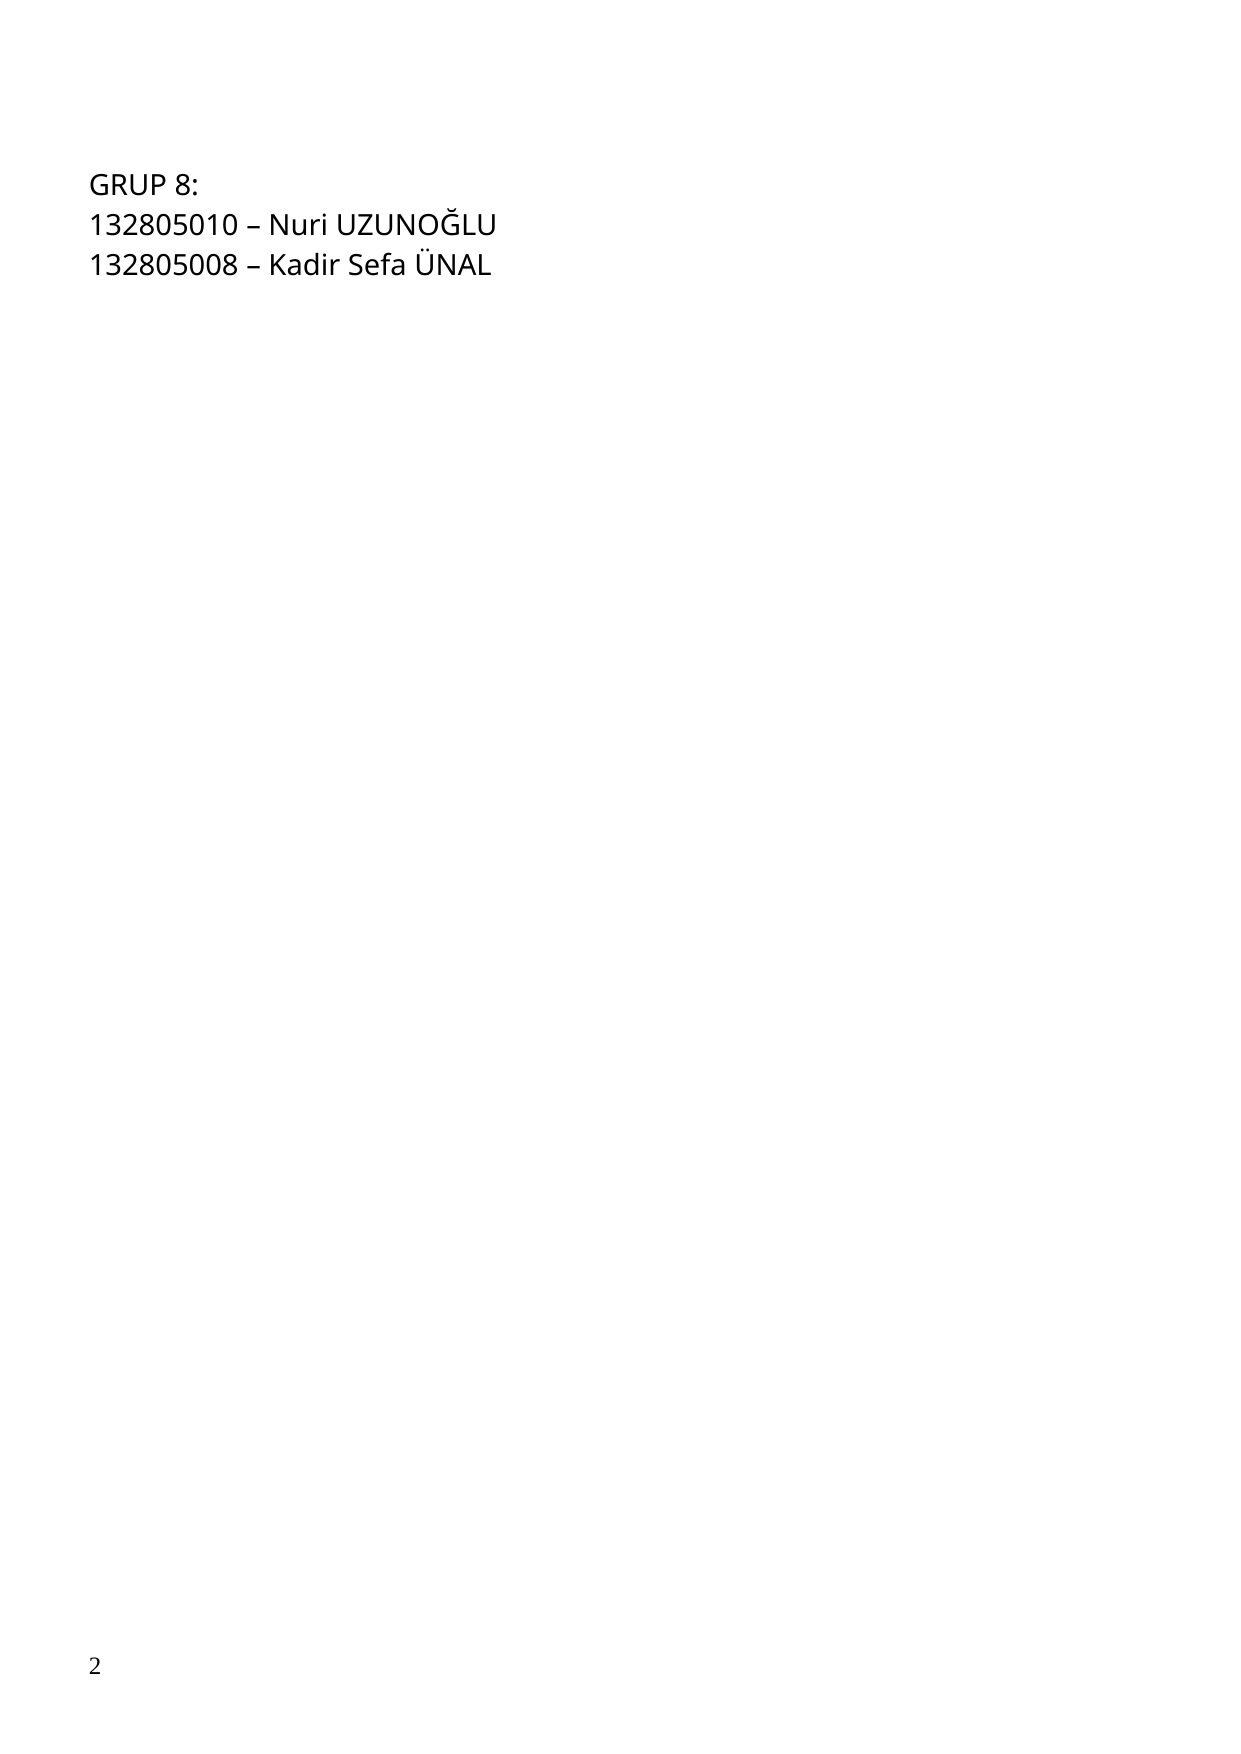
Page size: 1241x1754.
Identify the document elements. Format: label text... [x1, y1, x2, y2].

text 132805010 – Nuri UZUNOĞLU [88, 204, 1152, 244]
text GRUP 8: [88, 164, 1152, 204]
text 132805008 – Kadir Sefa ÜNAL [88, 244, 1152, 284]
